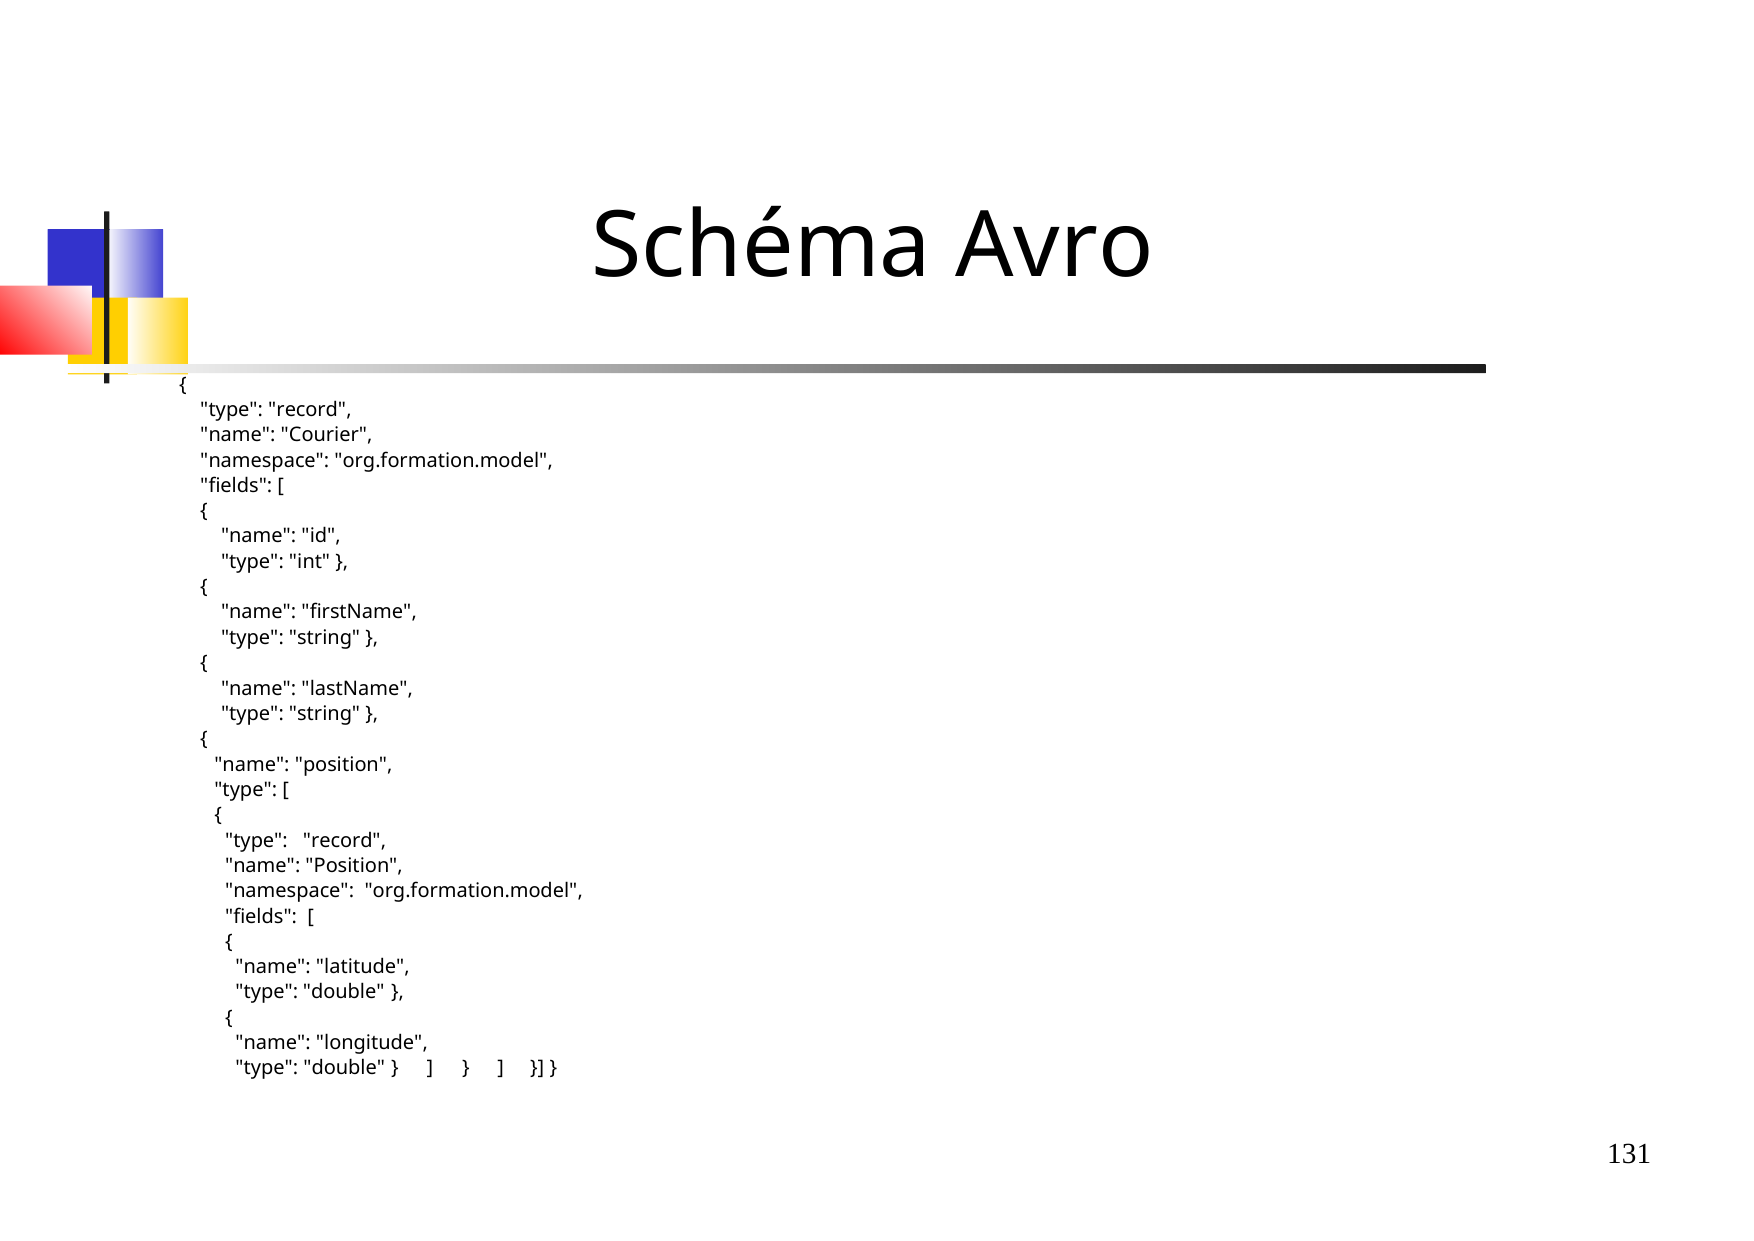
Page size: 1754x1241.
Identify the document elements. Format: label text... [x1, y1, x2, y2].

title Schéma Avro [179, 139, 1567, 351]
list { "type": "record", "name": "Courier", "namespace": "org.formation.model", "fields": [ { "name": "id", "type": "int" }, { "name": "firstName", "type": "string" }, { "name": "lastName", "type": "string" }, { "name": "position", "type": [ { "type": "record", "name": "Position", "namespace": "org.formation.model", "fields": [ { "name": "latitude", "type": "double" }, { "name": "longitude", "type": "double" } ] } ] }] } [179, 371, 1567, 1091]
